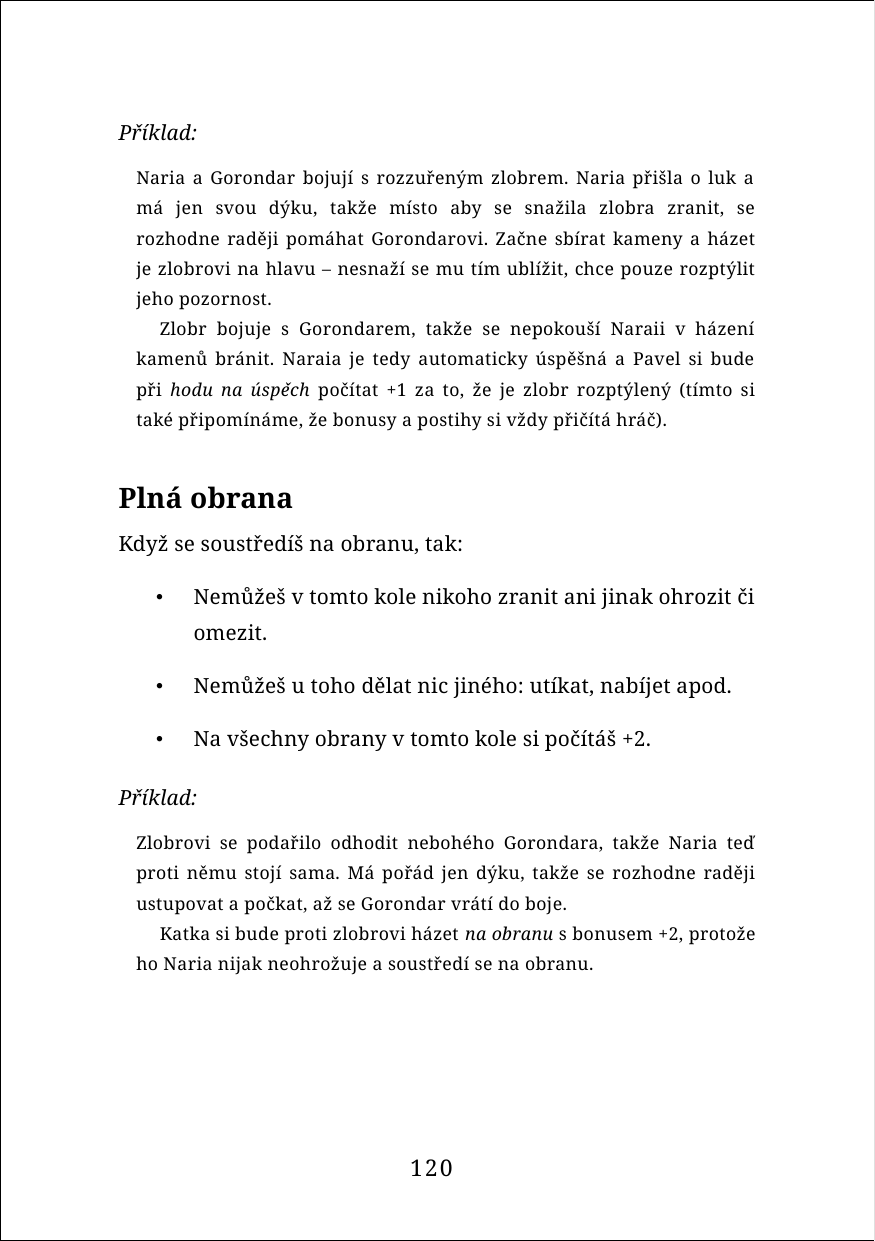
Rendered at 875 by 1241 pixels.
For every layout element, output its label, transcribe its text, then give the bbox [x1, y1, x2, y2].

text Příklad: [118, 783, 756, 812]
list Na všechny obrany v tomto kole si počítáš +2. [156, 724, 756, 752]
list Nemůžeš u toho dělat nic jiného: utíkat, nabíjet apod. [156, 671, 756, 699]
text Zlobrovi se podařilo odhodit nebohého Gorondara, takže Naria teď proti němu stojí sama. Má pořád jen dýku, takže se rozhodne raději ustupovat a počkat, až se Gorondar vrátí do boje. Katka si bude proti zlobrovi házet na obranu s bonusem +2, protože ho Naria nijak neohrožuje a soustředí se na obranu. [136, 831, 756, 976]
text Naria a Gorondar bojují s rozzuřeným zlobrem. Naria přišla o luk a má jen svou dýku, takže místo aby se snažila zlobra zranit, se rozhodne raději pomáhat Gorondarovi. Začne sbírat kameny a házet je zlobrovi na hlavu – nesnaží se mu tím ublížit, chce pouze rozptýlit jeho pozornost. Zlobr bojuje s Gorondarem, takže se nepokouší Naraii v házení kamenů bránit. Naraia je tedy automaticky úspěšná a Pavel si bude při hodu na úspěch počítat +1 za to, že je zlobr rozptýlený (tímto si také připomínáme, že bonusy a postihy si vždy přičítá hráč). [136, 166, 756, 431]
subtitle Plná obrana [118, 479, 756, 517]
list Nemůžeš v tomto kole nikoho zranit ani jinak ohrozit či omezit. [156, 582, 756, 646]
text Příklad: [118, 118, 756, 147]
text Když se soustředíš na obranu, tak: [118, 529, 756, 557]
